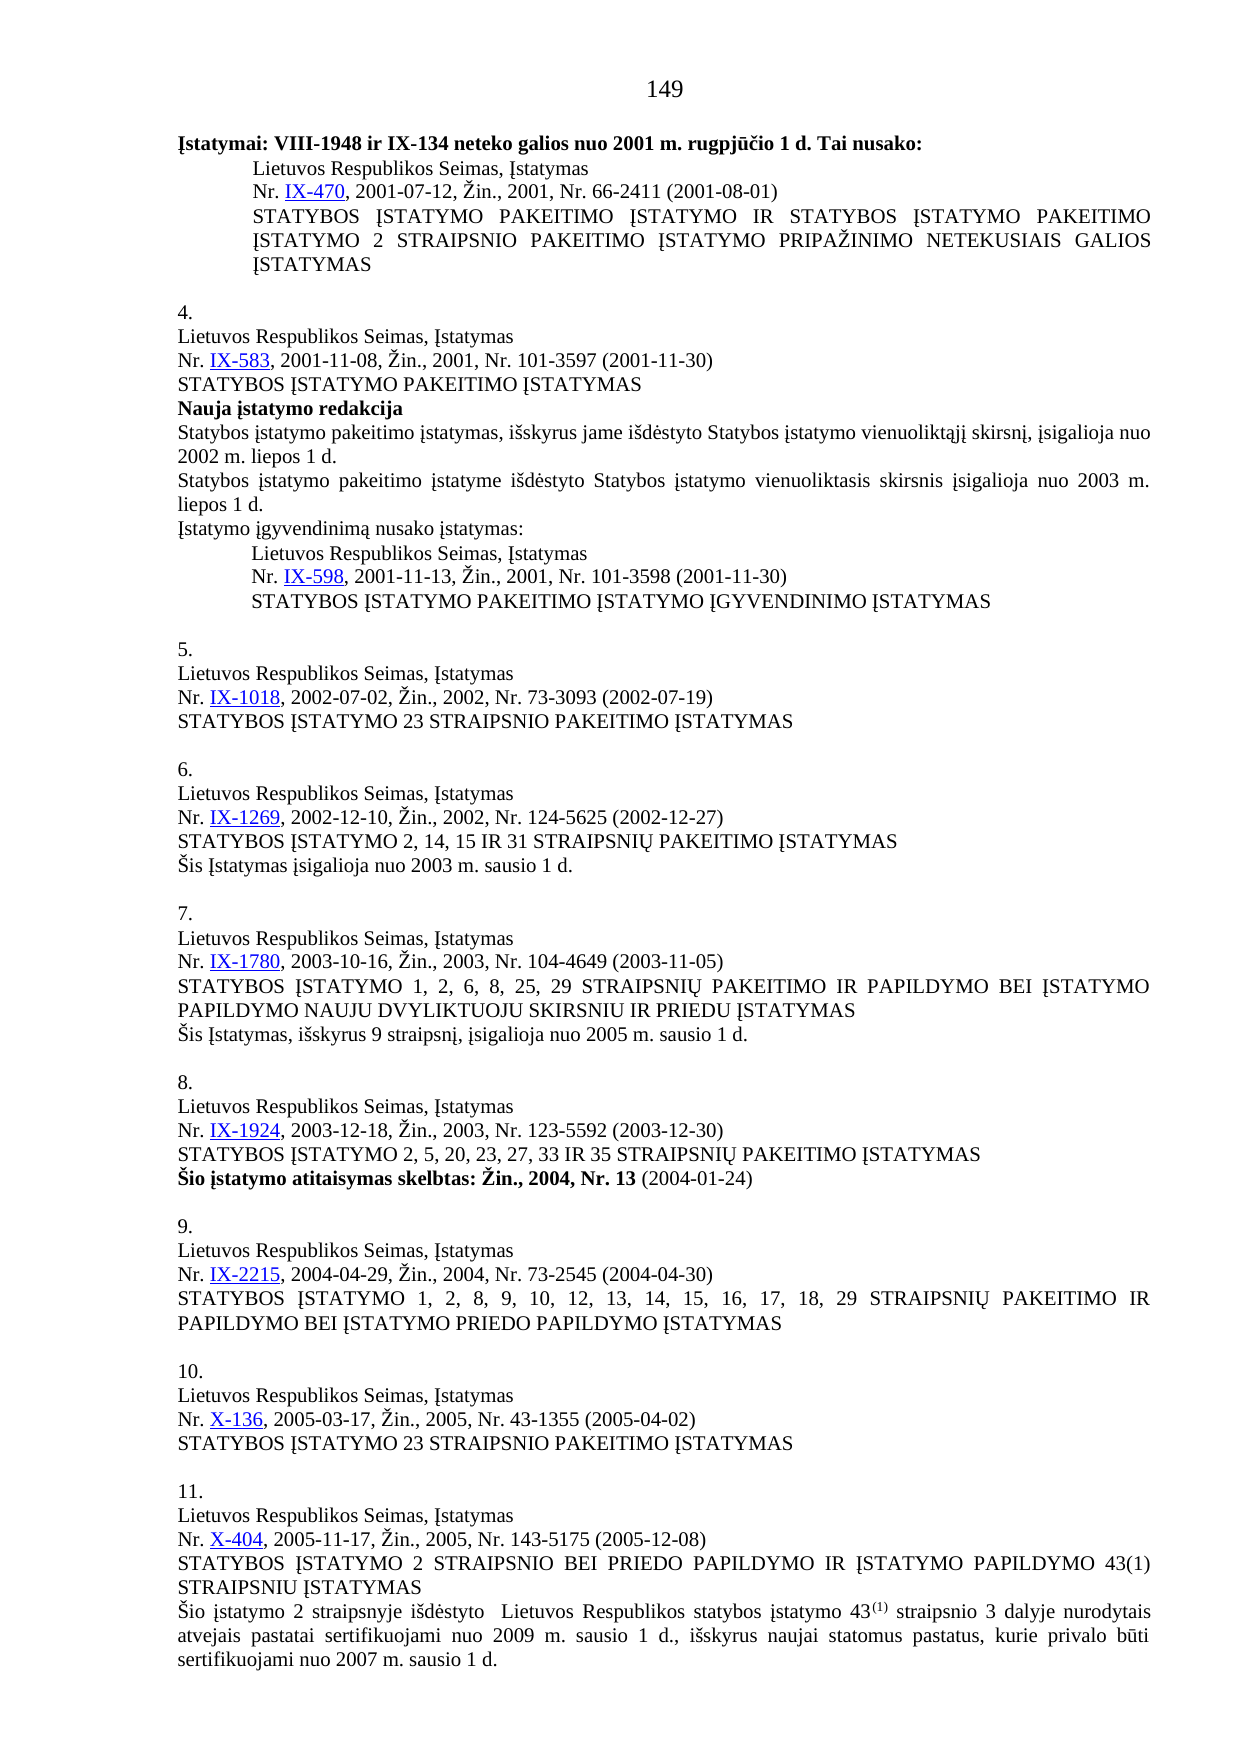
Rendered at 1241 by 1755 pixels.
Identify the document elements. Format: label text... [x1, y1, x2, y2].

text 4. [177, 300, 1152, 324]
text 10. [177, 1358, 1152, 1383]
text Įstatymai: VIII-1948 ir IX-134 neteko galios nuo 2001 m. rugpjūčio 1 d. Tai nusako: [177, 131, 1152, 155]
text STATYBOS ĮSTATYMO PAKEITIMO ĮSTATYMO IR STATYBOS ĮSTATYMO PAKEITIMO ĮSTATYMO 2 STRAIPSNIO PAKEITIMO ĮSTATYMO PRIPAŽINIMO NETEKUSIAIS GALIOS ĮSTATYMAS [252, 203, 1152, 276]
text 5. [177, 637, 1152, 661]
text Nr. IX-470, 2001-07-12, Žin., 2001, Nr. 66-2411 (2001-08-01) [252, 179, 1152, 203]
text 8. [177, 1070, 1152, 1094]
text Įstatymo įgyvendinimą nusako įstatymas: [177, 516, 1152, 540]
text Lietuvos Respublikos Seimas, Įstatymas [177, 324, 1152, 348]
text Nr. IX-1780, 2003-10-16, Žin., 2003, Nr. 104-4649 (2003-11-05) [177, 949, 1152, 973]
text Nr. IX-1018, 2002-07-02, Žin., 2002, Nr. 73-3093 (2002-07-19) [177, 685, 1152, 709]
text Lietuvos Respublikos Seimas, Įstatymas [177, 1238, 1152, 1262]
text Lietuvos Respublikos Seimas, Įstatymas [177, 1383, 1152, 1407]
text STATYBOS ĮSTATYMO PAKEITIMO ĮSTATYMAS [177, 372, 1152, 396]
text Nr. IX-1269, 2002-12-10, Žin., 2002, Nr. 124-5625 (2002-12-27) [177, 805, 1152, 829]
subtitle Nauja įstatymo redakcija [177, 396, 1152, 420]
text STATYBOS ĮSTATYMO 23 STRAIPSNIO PAKEITIMO ĮSTATYMAS [177, 1431, 1152, 1455]
text STATYBOS ĮSTATYMO 1, 2, 8, 9, 10, 12, 13, 14, 15, 16, 17, 18, 29 STRAIPSNIŲ PAKEITIMO IR PAPILDYMO BEI ĮSTATYMO PRIEDO PAPILDYMO ĮSTATYMAS [177, 1286, 1152, 1334]
text Šio įstatymo atitaisymas skelbtas: Žin., 2004, Nr. 13 (2004-01-24) [177, 1166, 1152, 1190]
text 7. [177, 901, 1152, 925]
text STATYBOS ĮSTATYMO 1, 2, 6, 8, 25, 29 STRAIPSNIŲ PAKEITIMO IR PAPILDYMO BEI ĮSTATYMO PAPILDYMO NAUJU DVYLIKTUOJU SKIRSNIU IR PRIEDU ĮSTATYMAS [177, 973, 1152, 1022]
text Statybos įstatymo pakeitimo įstatymas, išskyrus jame išdėstyto Statybos įstatymo vienuoliktąjį skirsnį, įsigalioja nuo 2002 m. liepos 1 d. [177, 420, 1152, 468]
text Lietuvos Respublikos Seimas, Įstatymas [177, 1503, 1152, 1527]
text Lietuvos Respublikos Seimas, Įstatymas [177, 540, 1152, 564]
text Šis Įstatymas, išskyrus 9 straipsnį, įsigalioja nuo 2005 m. sausio 1 d. [177, 1022, 1152, 1046]
text Lietuvos Respublikos Seimas, Įstatymas [177, 1094, 1152, 1118]
text 6. [177, 757, 1152, 781]
text Lietuvos Respublikos Seimas, Įstatymas [252, 155, 1152, 179]
text Šio įstatymo 2 straipsnyje išdėstyto Lietuvos Respublikos statybos įstatymo 43(1) straipsnio 3 dalyje nurodytais atvejais pastatai sertifikuojami nuo 2009 m. sausio 1 d., išskyrus naujai statomus pastatus, kurie privalo būti sertifikuojami nuo 2007 m. sausio 1 d. [177, 1599, 1152, 1671]
text Lietuvos Respublikos Seimas, Įstatymas [177, 661, 1152, 685]
text Nr. X-136, 2005-03-17, Žin., 2005, Nr. 43-1355 (2005-04-02) [177, 1407, 1152, 1431]
text Šis Įstatymas įsigalioja nuo 2003 m. sausio 1 d. [177, 853, 1152, 877]
text STATYBOS ĮSTATYMO 2, 5, 20, 23, 27, 33 IR 35 STRAIPSNIŲ PAKEITIMO ĮSTATYMAS [177, 1142, 1152, 1166]
text Statybos įstatymo pakeitimo įstatyme išdėstyto Statybos įstatymo vienuoliktasis skirsnis įsigalioja nuo 2003 m. liepos 1 d. [177, 468, 1152, 516]
text Nr. X-404, 2005-11-17, Žin., 2005, Nr. 143-5175 (2005-12-08) [177, 1527, 1152, 1551]
text 11. [177, 1479, 1152, 1503]
text 9. [177, 1214, 1152, 1238]
text STATYBOS ĮSTATYMO PAKEITIMO ĮSTATYMO ĮGYVENDINIMO ĮSTATYMAS [177, 588, 1152, 613]
text Nr. IX-583, 2001-11-08, Žin., 2001, Nr. 101-3597 (2001-11-30) [177, 348, 1152, 372]
text Lietuvos Respublikos Seimas, Įstatymas [177, 925, 1152, 949]
text Nr. IX-1924, 2003-12-18, Žin., 2003, Nr. 123-5592 (2003-12-30) [177, 1118, 1152, 1142]
text Nr. IX-598, 2001-11-13, Žin., 2001, Nr. 101-3598 (2001-11-30) [177, 564, 1152, 588]
text STATYBOS ĮSTATYMO 23 STRAIPSNIO PAKEITIMO ĮSTATYMAS [177, 709, 1152, 733]
text Lietuvos Respublikos Seimas, Įstatymas [177, 781, 1152, 805]
text STATYBOS ĮSTATYMO 2 STRAIPSNIO BEI PRIEDO PAPILDYMO IR ĮSTATYMO PAPILDYMO 43(1) STRAIPSNIU ĮSTATYMAS [177, 1551, 1152, 1599]
text Nr. IX-2215, 2004-04-29, Žin., 2004, Nr. 73-2545 (2004-04-30) [177, 1262, 1152, 1286]
text STATYBOS ĮSTATYMO 2, 14, 15 IR 31 STRAIPSNIŲ PAKEITIMO ĮSTATYMAS [177, 829, 1152, 853]
